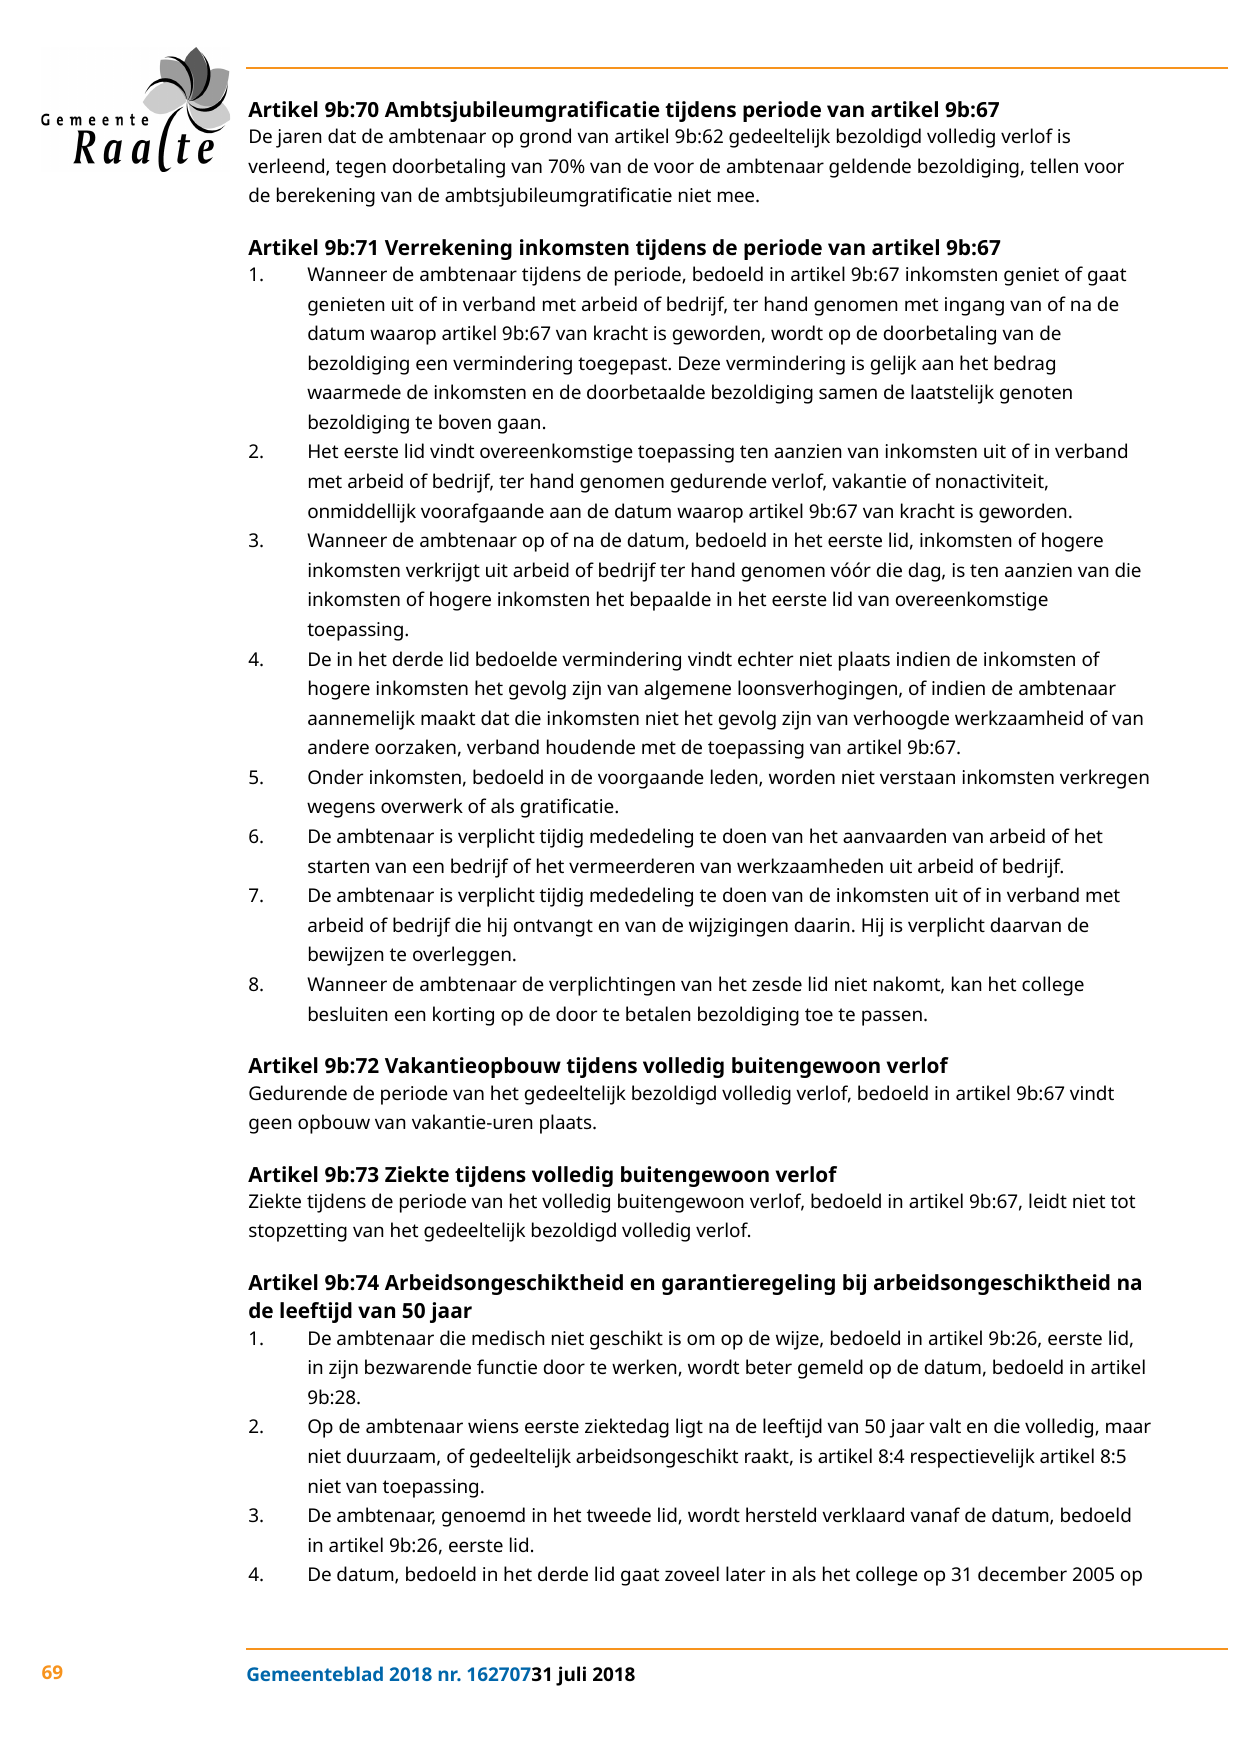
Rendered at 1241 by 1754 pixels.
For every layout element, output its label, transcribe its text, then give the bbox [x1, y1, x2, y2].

text Artikel 9b:72 Vakantieopbouw tijdens volledig buitengewoon verlof [248, 1051, 1152, 1080]
list Wanneer de ambtenaar tijdens de periode, bedoeld in artikel 9b:67 inkomsten geniet of gaat genieten uit of in verband met arbeid of bedrijf, ter hand genomen met ingang van of na de datum waarop artikel 9b:67 van kracht is geworden, wordt op de doorbetaling van de bezoldiging een vermindering toegepast. Deze vermindering is gelijk aan het bedrag waarmede de inkomsten en de doorbetaalde bezoldiging samen de laatstelijk genoten bezoldiging te boven gaan. [248, 261, 1152, 435]
list De ambtenaar die medisch niet geschikt is om op de wijze, bedoeld in artikel 9b:26, eerste lid, in zijn bezwarende functie door te werken, wordt beter gemeld op de datum, bedoeld in artikel 9b:28. [248, 1325, 1152, 1410]
list De ambtenaar is verplicht tijdig mededeling te doen van de inkomsten uit of in verband met arbeid of bedrijf die hij ontvangt en van de wijzigingen daarin. Hij is verplicht daarvan de bewijzen te overleggen. [248, 882, 1152, 967]
text Artikel 9b:71 Verrekening inkomsten tijdens de periode van artikel 9b:67 [248, 233, 1152, 261]
text Artikel 9b:70 Ambtsjubileumgratificatie tijdens periode van artikel 9b:67 [248, 95, 1152, 123]
list Het eerste lid vindt overeenkomstige toepassing ten aanzien van inkomsten uit of in verband met arbeid of bedrijf, ter hand genomen gedurende verlof, vakantie of nonactiviteit, onmiddellijk voorafgaande aan de datum waarop artikel 9b:67 van kracht is geworden. [248, 439, 1152, 524]
text Artikel 9b:73 Ziekte tijdens volledig buitengewoon verlof [248, 1160, 1152, 1188]
list De in het derde lid bedoelde vermindering vindt echter niet plaats indien de inkomsten of hogere inkomsten het gevolg zijn van algemene loonsverhogingen, of indien de ambtenaar aannemelijk maakt dat die inkomsten niet het gevolg zijn van verhoogde werkzaamheid of van andere oorzaken, verband houdende met de toepassing van artikel 9b:67. [248, 646, 1152, 760]
list Onder inkomsten, bedoeld in de voorgaande leden, worden niet verstaan inkomsten verkregen wegens overwerk of als gratificatie. [248, 764, 1152, 819]
list De datum, bedoeld in het derde lid gaat zoveel later in als het college op 31 december 2005 op [248, 1562, 1152, 1587]
list Wanneer de ambtenaar de verplichtingen van het zesde lid niet nakomt, kan het college besluiten een korting op de door te betalen bezoldiging toe te passen. [248, 971, 1152, 1027]
list De ambtenaar is verplicht tijdig mededeling te doen van het aanvaarden van arbeid of het starten van een bedrijf of het vermeerderen van werkzaamheden uit arbeid of bedrijf. [248, 823, 1152, 879]
picture [41, 47, 231, 172]
text Gedurende de periode van het gedeeltelijk bezoldigd volledig verlof, bedoeld in artikel 9b:67 vindt geen opbouw van vakantie-uren plaats. [248, 1080, 1152, 1135]
list Wanneer de ambtenaar op of na de datum, bedoeld in het eerste lid, inkomsten of hogere inkomsten verkrijgt uit arbeid of bedrijf ter hand genomen vóór die dag, is ten aanzien van die inkomsten of hogere inkomsten het bepaalde in het eerste lid van overeenkomstige toepassing. [248, 527, 1152, 642]
text Artikel 9b:74 Arbeidsongeschiktheid en garantieregeling bij arbeidsongeschiktheid na de leeftijd van 50 jaar [248, 1268, 1152, 1325]
text De jaren dat de ambtenaar op grond van artikel 9b:62 gedeeltelijk bezoldigd volledig verlof is verleend, tegen doorbetaling van 70% van de voor de ambtenaar geldende bezoldiging, tellen voor de berekening van de ambtsjubileumgratificatie niet mee. [248, 123, 1152, 208]
list Op de ambtenaar wiens eerste ziektedag ligt na de leeftijd van 50 jaar valt en die volledig, maar niet duurzaam, of gedeeltelijk arbeidsongeschikt raakt, is artikel 8:4 respectievelijk artikel 8:5 niet van toepassing. [248, 1414, 1152, 1499]
text Ziekte tijdens de periode van het volledig buitengewoon verlof, bedoeld in artikel 9b:67, leidt niet tot stopzetting van het gedeeltelijk bezoldigd volledig verlof. [248, 1188, 1152, 1243]
list De ambtenaar, genoemd in het tweede lid, wordt hersteld verklaard vanaf de datum, bedoeld in artikel 9b:26, eerste lid. [248, 1502, 1152, 1558]
